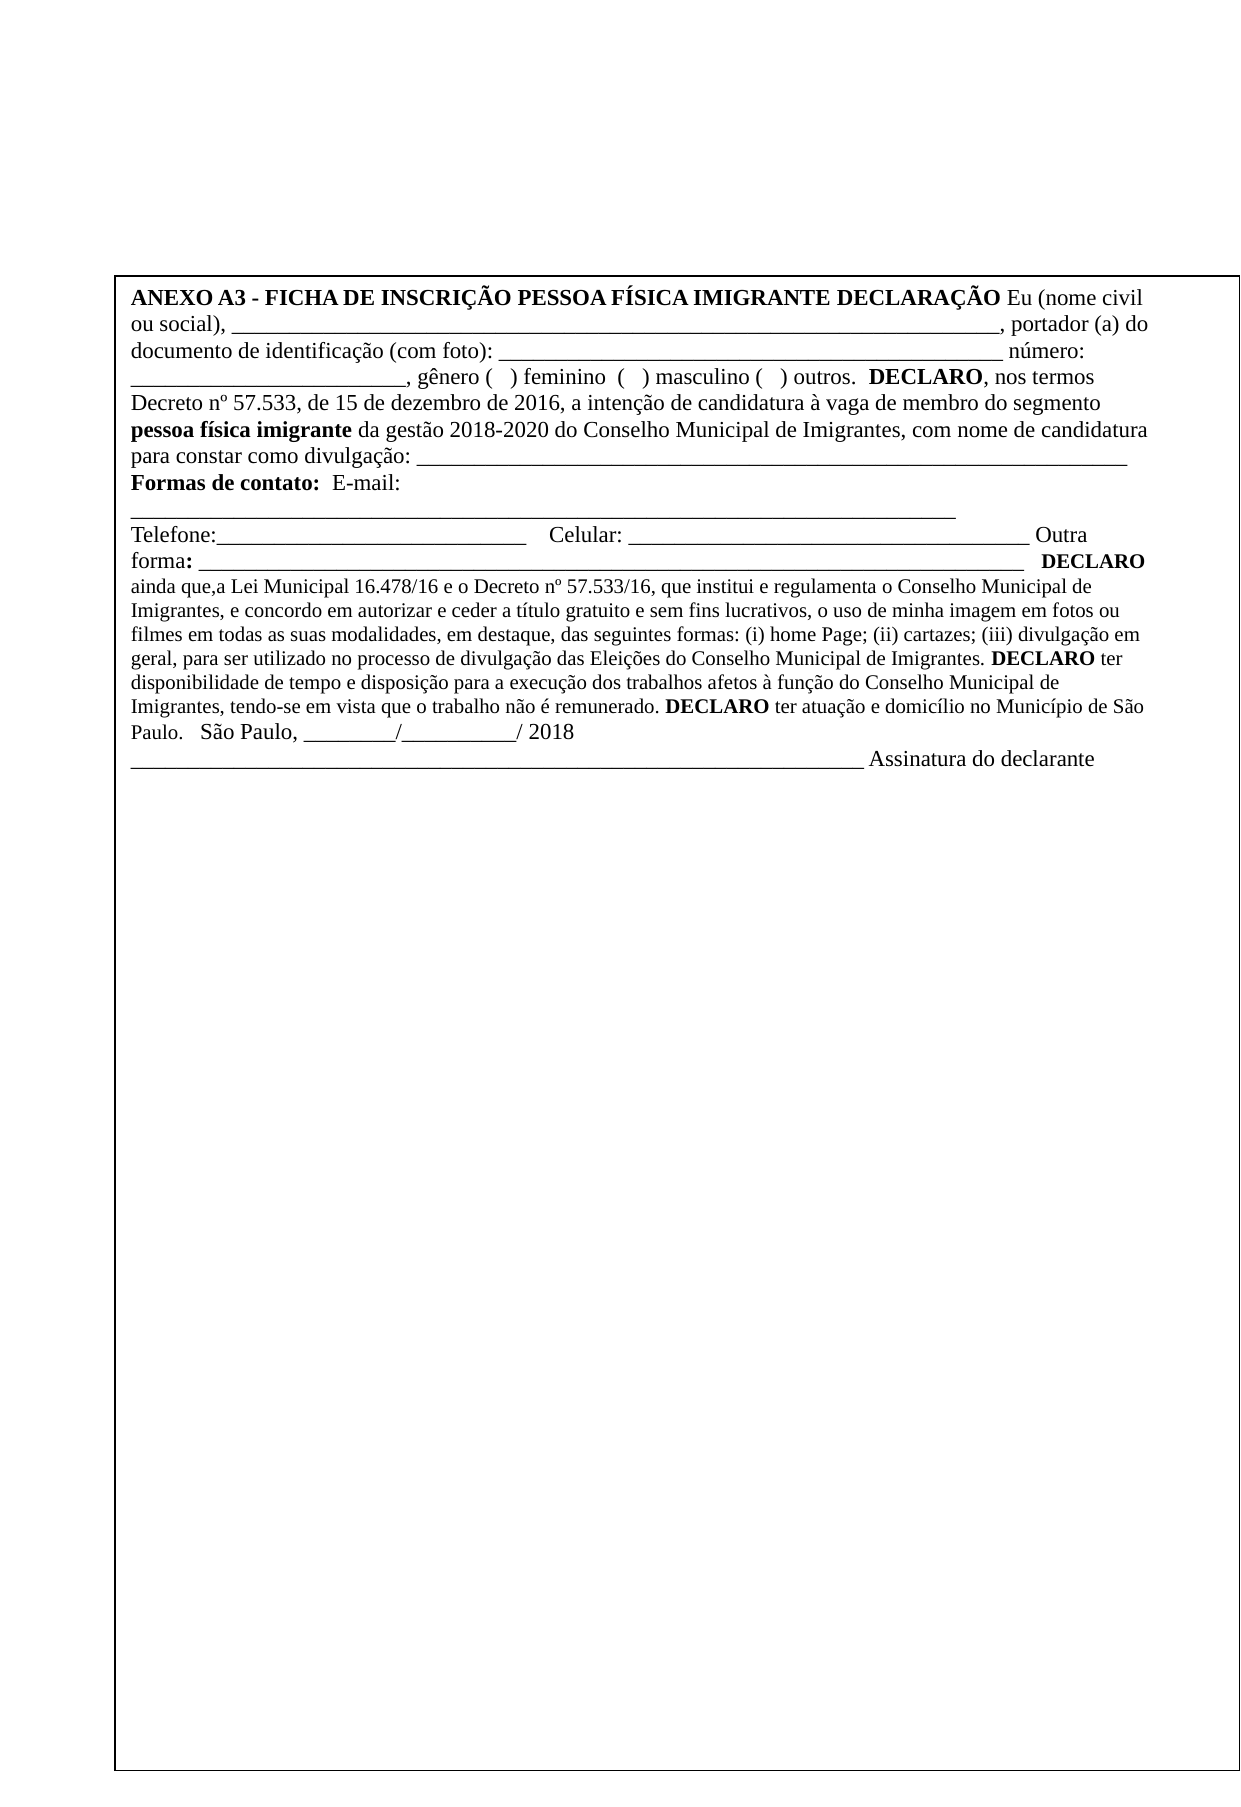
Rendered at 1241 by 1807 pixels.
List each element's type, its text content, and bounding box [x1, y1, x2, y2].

table_header ANEXO A3 - FICHA DE INSCRIÇÃO PESSOA FÍSICA IMIGRANTE DECLARAÇÃO Eu (nome civil ou social), ___________________________________________________________________, portador (a) do documento de identificação (com foto): ____________________________________________ número: ________________________, gênero ( ) feminino ( ) masculino ( ) outros. DECLARO, nos termos Decreto nº 57.533, de 15 de dezembro de 2016, a intenção de candidatura à vaga de membro do segmento pessoa física imigrante da gestão 2018-2020 do Conselho Municipal de Imigrantes, com nome de candidatura para constar como divulgação: ______________________________________________________________ Formas de contato: E-mail: ________________________________________________________________________ Telefone:___________________________ Celular: ___________________________________ Outra forma: ________________________________________________________________________ DECLARO ainda que,a Lei Municipal 16.478/16 e o Decreto nº 57.533/16, que institui e regulamenta o Conselho Municipal de Imigrantes, e concordo em autorizar e ceder a título gratuito e sem fins lucrativos, o uso de minha imagem em fotos ou filmes em todas as suas modalidades, em destaque, das seguintes formas: (i) home Page; (ii) cartazes; (iii) divulgação em geral, para ser utilizado no processo de divulgação das Eleições do Conselho Municipal de Imigrantes. DECLARO ter disponibilidade de tempo e disposição para a execução dos trabalhos afetos à função do Conselho Municipal de Imigrantes, tendo-se em vista que o trabalho não é remunerado. DECLARO ter atuação e domicílio no Município de São Paulo. São Paulo, ________/__________/ 2018 ________________________________________________________________ Assinatura do declarante [119, 284, 1162, 1584]
